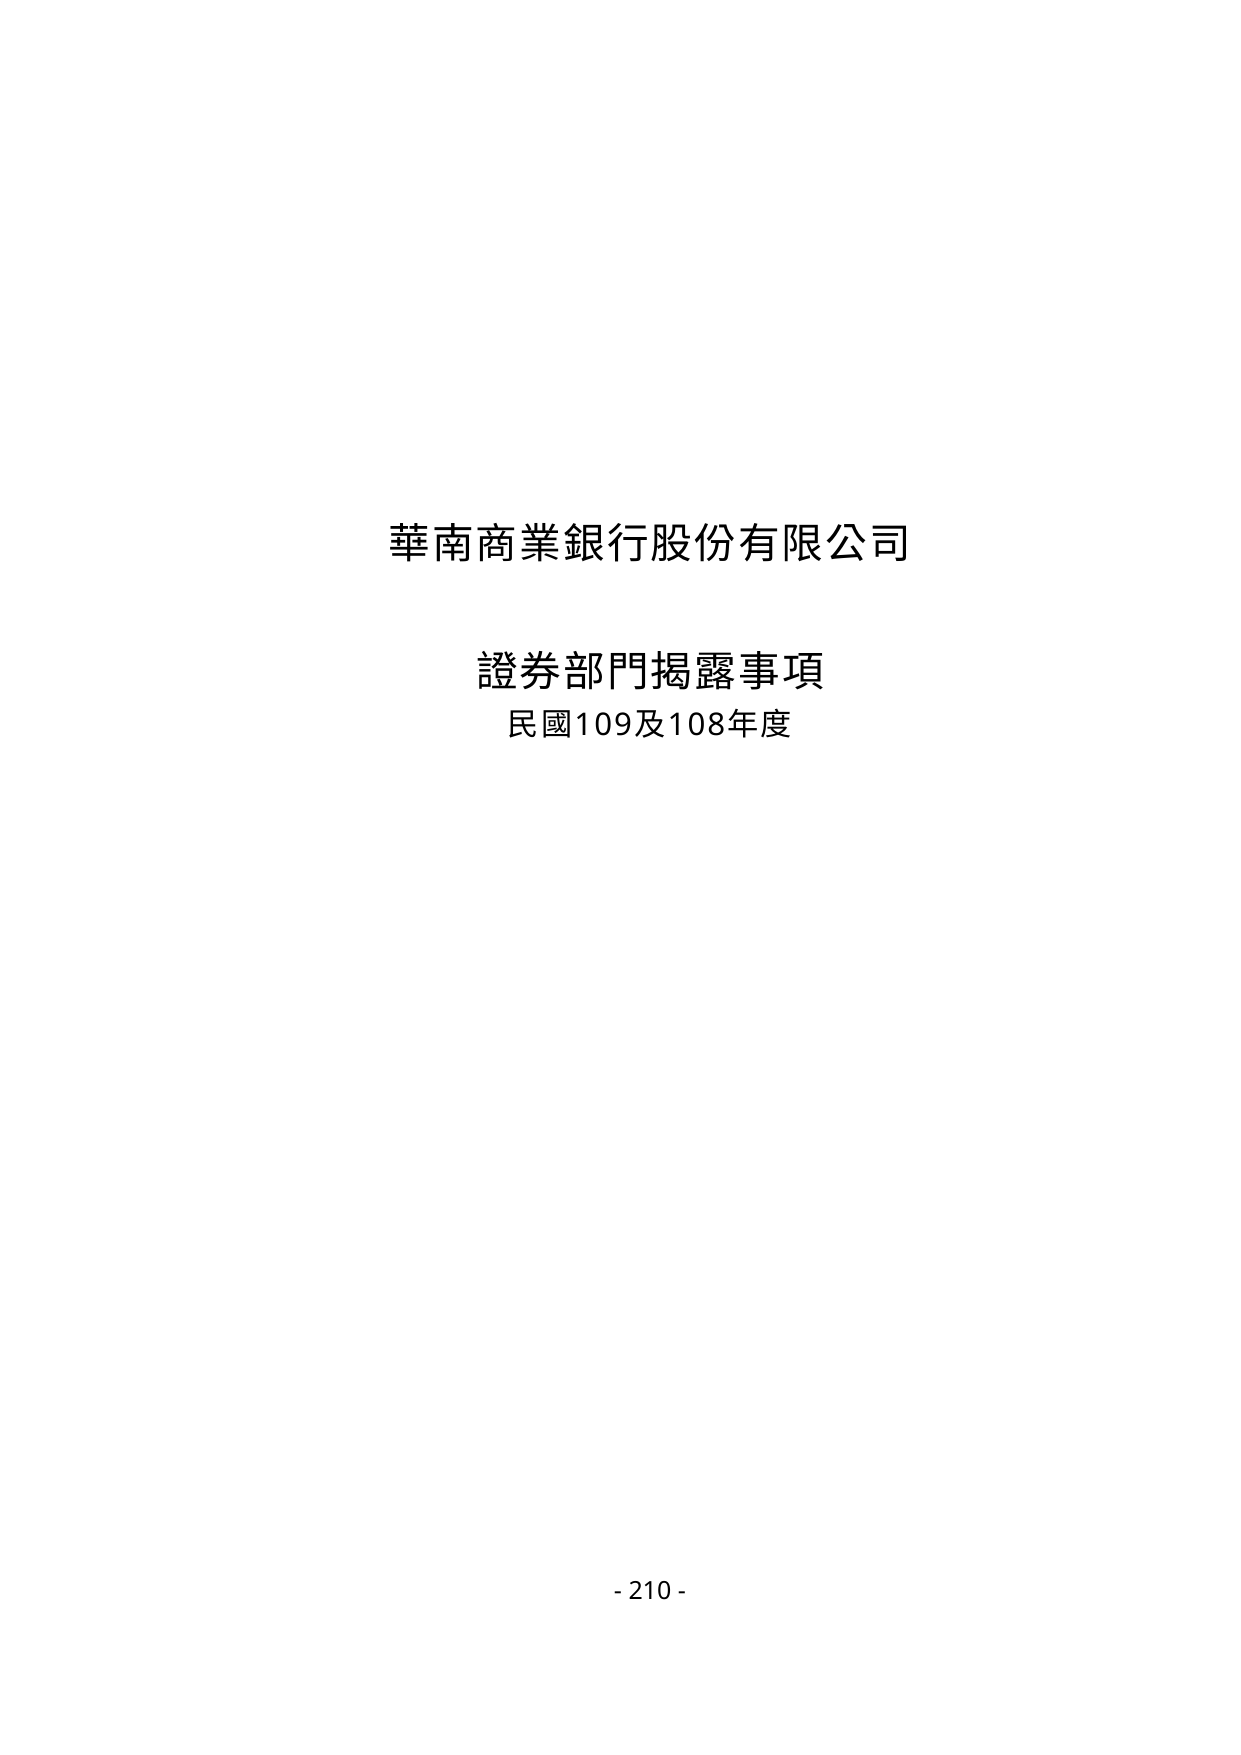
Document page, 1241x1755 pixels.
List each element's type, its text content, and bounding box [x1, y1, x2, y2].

text 證券部門揭露事項 [354, 638, 945, 699]
text 民國109及108年度 [354, 699, 945, 744]
text 華南商業銀行股份有限公司 [354, 510, 945, 570]
